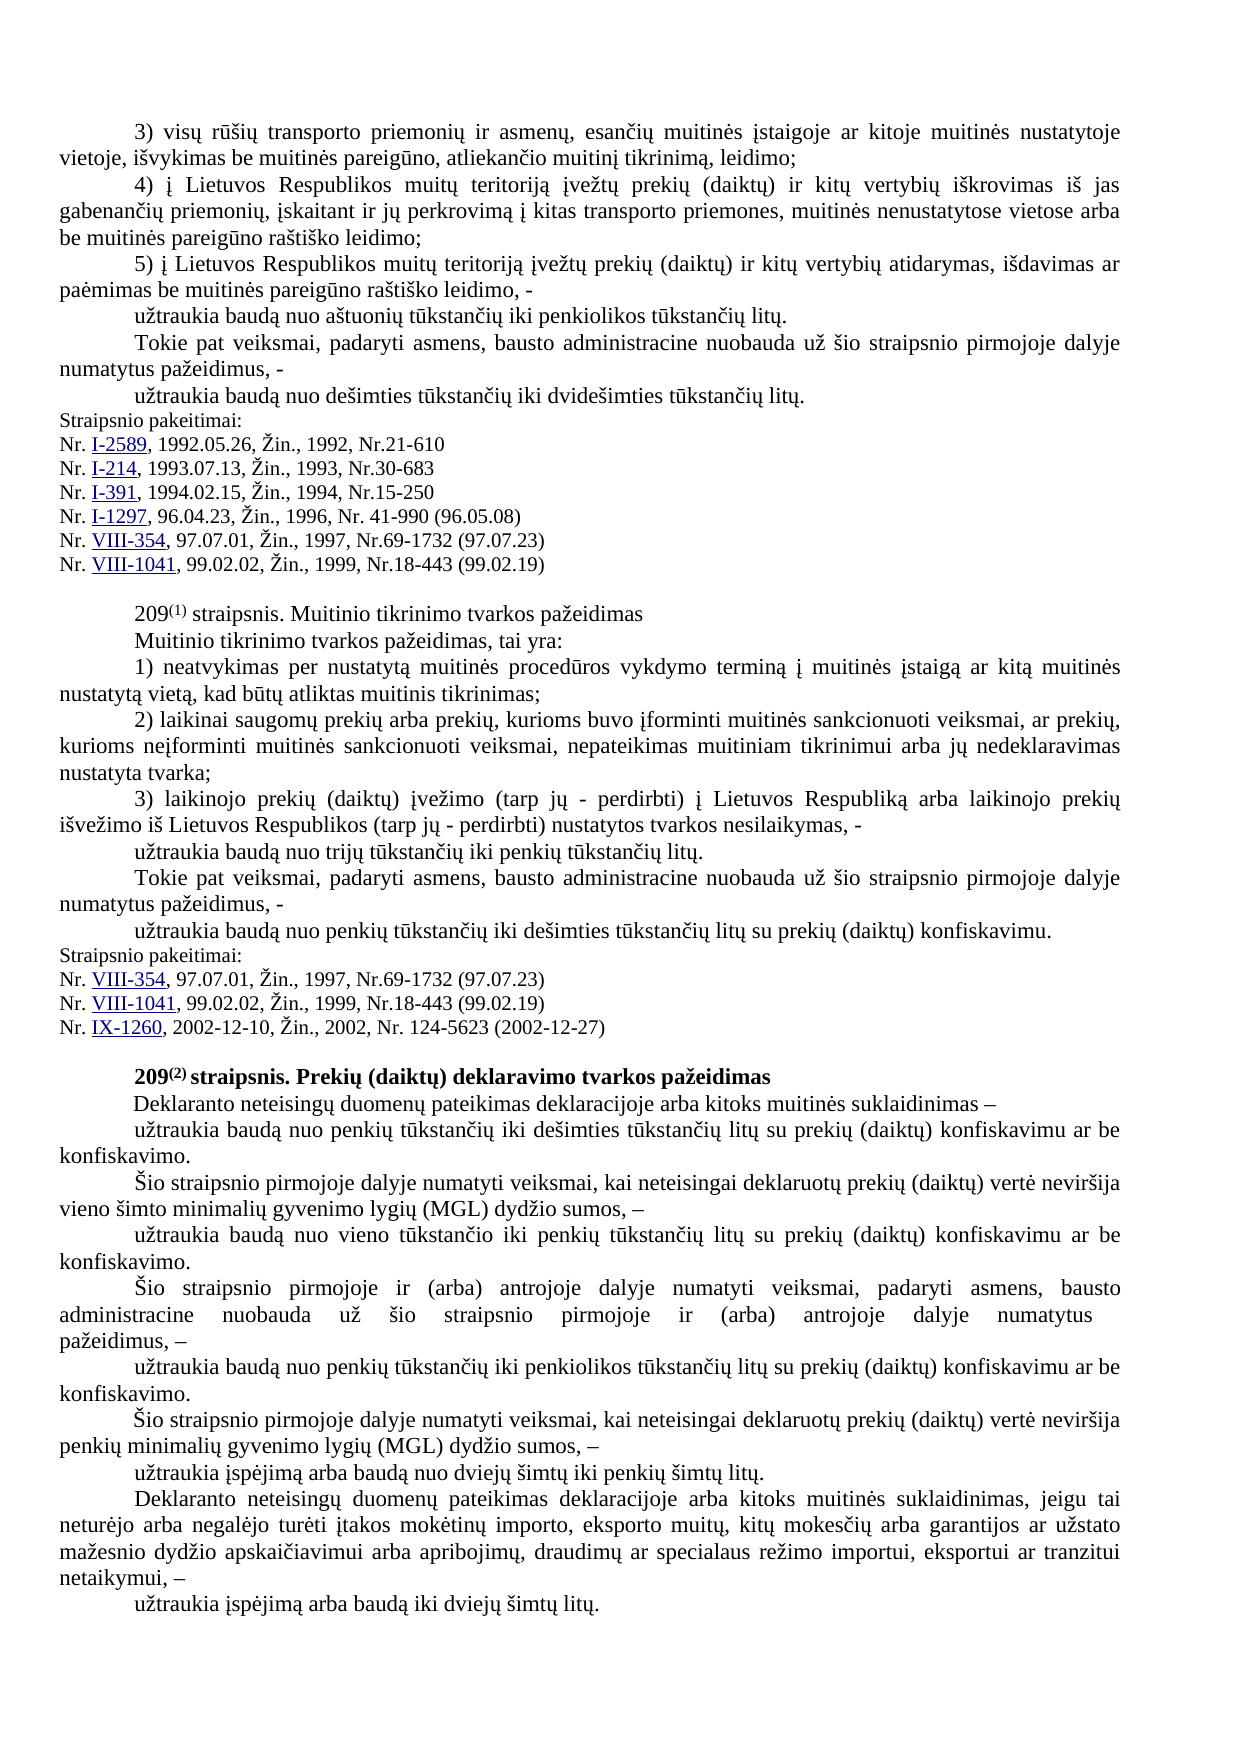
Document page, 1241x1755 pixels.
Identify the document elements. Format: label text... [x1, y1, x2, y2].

text užtraukia baudą nuo trijų tūkstančių iki penkių tūkstančių litų. [59, 838, 1122, 864]
text užtraukia įspėjimą arba baudą iki dviejų šimtų litų. [59, 1591, 1122, 1617]
text 2) laikinai saugomų prekių arba prekių, kurioms buvo įforminti muitinės sankcionuoti veiksmai, ar prekių, kurioms neįforminti muitinės sankcionuoti veiksmai, nepateikimas muitiniam tikrinimui arba jų nedeklaravimas nustatyta tvarka; [59, 706, 1122, 785]
text Straipsnio pakeitimai: [59, 943, 1122, 967]
text Šio straipsnio pirmojoje dalyje numatyti veiksmai, kai neteisingai deklaruotų prekių (daiktų) vertė neviršija vieno šimto minimalių gyvenimo lygių (MGL) dydžio sumos, – [59, 1169, 1122, 1222]
text Nr. VIII-354, 97.07.01, Žin., 1997, Nr.69-1732 (97.07.23) [59, 528, 1122, 552]
text Šio straipsnio pirmojoje ir (arba) antrojoje dalyje numatyti veiksmai, padaryti asmens, bausto administracine nuobauda už šio straipsnio pirmojoje ir (arba) antrojoje dalyje numatytus pažeidimus, – [59, 1274, 1122, 1353]
text užtraukia baudą nuo vieno tūkstančio iki penkių tūkstančių litų su prekių (daiktų) konfiskavimu ar be konfiskavimo. [59, 1222, 1122, 1274]
text 1) neatvykimas per nustatytą muitinės procedūros vykdymo terminą į muitinės įstaigą ar kitą muitinės nustatytą vietą, kad būtų atliktas muitinis tikrinimas; [59, 653, 1122, 706]
text Nr. VIII-1041, 99.02.02, Žin., 1999, Nr.18-443 (99.02.19) [59, 552, 1122, 576]
text Muitinio tikrinimo tvarkos pažeidimas, tai yra: [59, 627, 1122, 653]
text 209(1) straipsnis. Muitinio tikrinimo tvarkos pažeidimas [59, 601, 1122, 627]
text 3) visų rūšių transporto priemonių ir asmenų, esančių muitinės įstaigoje ar kitoje muitinės nustatytoje vietoje, išvykimas be muitinės pareigūno, atliekančio muitinį tikrinimą, leidimo; [59, 118, 1122, 171]
text Nr. I-214, 1993.07.13, Žin., 1993, Nr.30-683 [59, 456, 1122, 480]
text Straipsnio pakeitimai: [59, 408, 1122, 432]
text užtraukia įspėjimą arba baudą nuo dviejų šimtų iki penkių šimtų litų. [59, 1459, 1122, 1485]
text Nr. VIII-354, 97.07.01, Žin., 1997, Nr.69-1732 (97.07.23) [59, 967, 1122, 991]
text Nr. I-391, 1994.02.15, Žin., 1994, Nr.15-250 [59, 480, 1122, 504]
text Deklaranto neteisingų duomenų pateikimas deklaracijoje arba kitoks muitinės suklaidinimas, jeigu tai neturėjo arba negalėjo turėti įtakos mokėtinų importo, eksporto muitų, kitų mokesčių arba garantijos ar užstato mažesnio dydžio apskaičiavimui arba apribojimų, draudimų ar specialaus režimo importui, eksportui ar tranzitui netaikymui, – [59, 1485, 1122, 1591]
text užtraukia baudą nuo penkių tūkstančių iki dešimties tūkstančių litų su prekių (daiktų) konfiskavimu. [59, 917, 1122, 943]
text 5) į Lietuvos Respublikos muitų teritoriją įvežtų prekių (daiktų) ir kitų vertybių atidarymas, išdavimas ar paėmimas be muitinės pareigūno raštiško leidimo, - [59, 250, 1122, 303]
text Deklaranto neteisingų duomenų pateikimas deklaracijoje arba kitoks muitinės suklaidinimas – [59, 1090, 1122, 1116]
text 209(2) straipsnis. Prekių (daiktų) deklaravimo tvarkos pažeidimas [59, 1063, 1122, 1090]
text Tokie pat veiksmai, padaryti asmens, bausto administracine nuobauda už šio straipsnio pirmojoje dalyje numatytus pažeidimus, - [59, 864, 1122, 917]
text užtraukia baudą nuo penkių tūkstančių iki penkiolikos tūkstančių litų su prekių (daiktų) konfiskavimu ar be konfiskavimo. [59, 1353, 1122, 1406]
text Nr. IX-1260, 2002-12-10, Žin., 2002, Nr. 124-5623 (2002-12-27) [59, 1015, 1122, 1039]
text užtraukia baudą nuo aštuonių tūkstančių iki penkiolikos tūkstančių litų. [59, 303, 1122, 329]
text Tokie pat veiksmai, padaryti asmens, bausto administracine nuobauda už šio straipsnio pirmojoje dalyje numatytus pažeidimus, - [59, 329, 1122, 382]
text 4) į Lietuvos Respublikos muitų teritoriją įvežtų prekių (daiktų) ir kitų vertybių iškrovimas iš jas gabenančių priemonių, įskaitant ir jų perkrovimą į kitas transporto priemones, muitinės nenustatytose vietose arba be muitinės pareigūno raštiško leidimo; [59, 171, 1122, 250]
text užtraukia baudą nuo dešimties tūkstančių iki dvidešimties tūkstančių litų. [59, 382, 1122, 408]
text Šio straipsnio pirmojoje dalyje numatyti veiksmai, kai neteisingai deklaruotų prekių (daiktų) vertė neviršija penkių minimalių gyvenimo lygių (MGL) dydžio sumos, – [59, 1406, 1122, 1459]
text užtraukia baudą nuo penkių tūkstančių iki dešimties tūkstančių litų su prekių (daiktų) konfiskavimu ar be konfiskavimo. [59, 1116, 1122, 1169]
text Nr. I-2589, 1992.05.26, Žin., 1992, Nr.21-610 [59, 432, 1122, 456]
text Nr. VIII-1041, 99.02.02, Žin., 1999, Nr.18-443 (99.02.19) [59, 991, 1122, 1015]
text 3) laikinojo prekių (daiktų) įvežimo (tarp jų - perdirbti) į Lietuvos Respubliką arba laikinojo prekių išvežimo iš Lietuvos Respublikos (tarp jų - perdirbti) nustatytos tvarkos nesilaikymas, - [59, 785, 1122, 838]
text Nr. I-1297, 96.04.23, Žin., 1996, Nr. 41-990 (96.05.08) [59, 504, 1122, 528]
